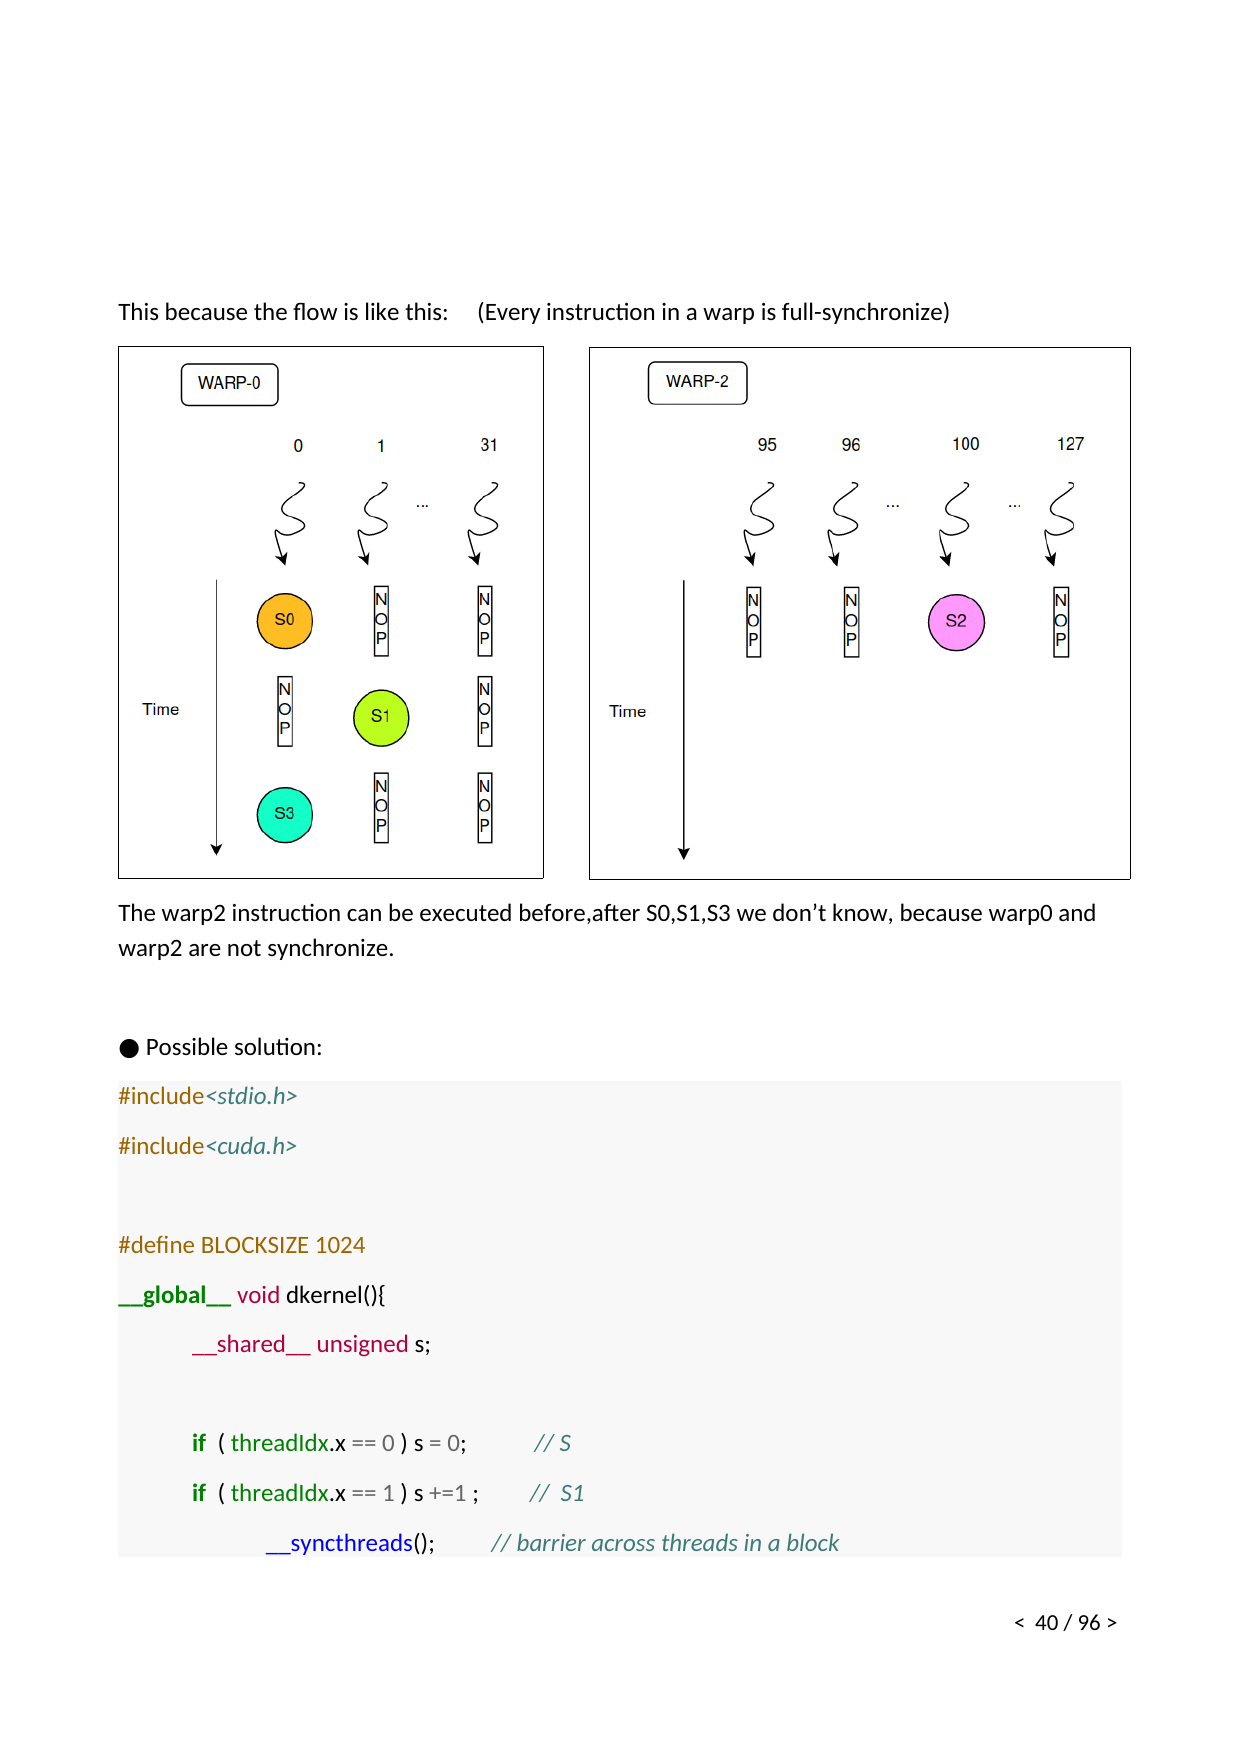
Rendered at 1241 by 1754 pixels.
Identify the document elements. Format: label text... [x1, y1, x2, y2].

picture [121, 349, 540, 875]
text ● Possible solution: [118, 1031, 1122, 1061]
text #define BLOCKSIZE 1024 [118, 1229, 1122, 1260]
text if ( threadIdx.x == 0 ) s = 0; // S [118, 1428, 1122, 1458]
text The warp2 instruction can be executed before,after S0,S1,S3 we don’t know, because warp0 and warp2 are not synchronize. [118, 897, 1122, 962]
text if ( threadIdx.x == 1 ) s +=1 ; // S1 [118, 1477, 1122, 1508]
text #include<cuda.h> [118, 1130, 1122, 1161]
text __syncthreads(); // barrier across threads in a block [118, 1527, 1122, 1557]
text __global__ void dkernel(){ [118, 1279, 1122, 1309]
text This because the flow is like this: (Every instruction in a warp is full-synchronize) [118, 296, 1122, 327]
text #include<stdio.h> [118, 1081, 1122, 1111]
text __shared__ unsigned s; [118, 1328, 1122, 1359]
picture [592, 350, 1127, 876]
